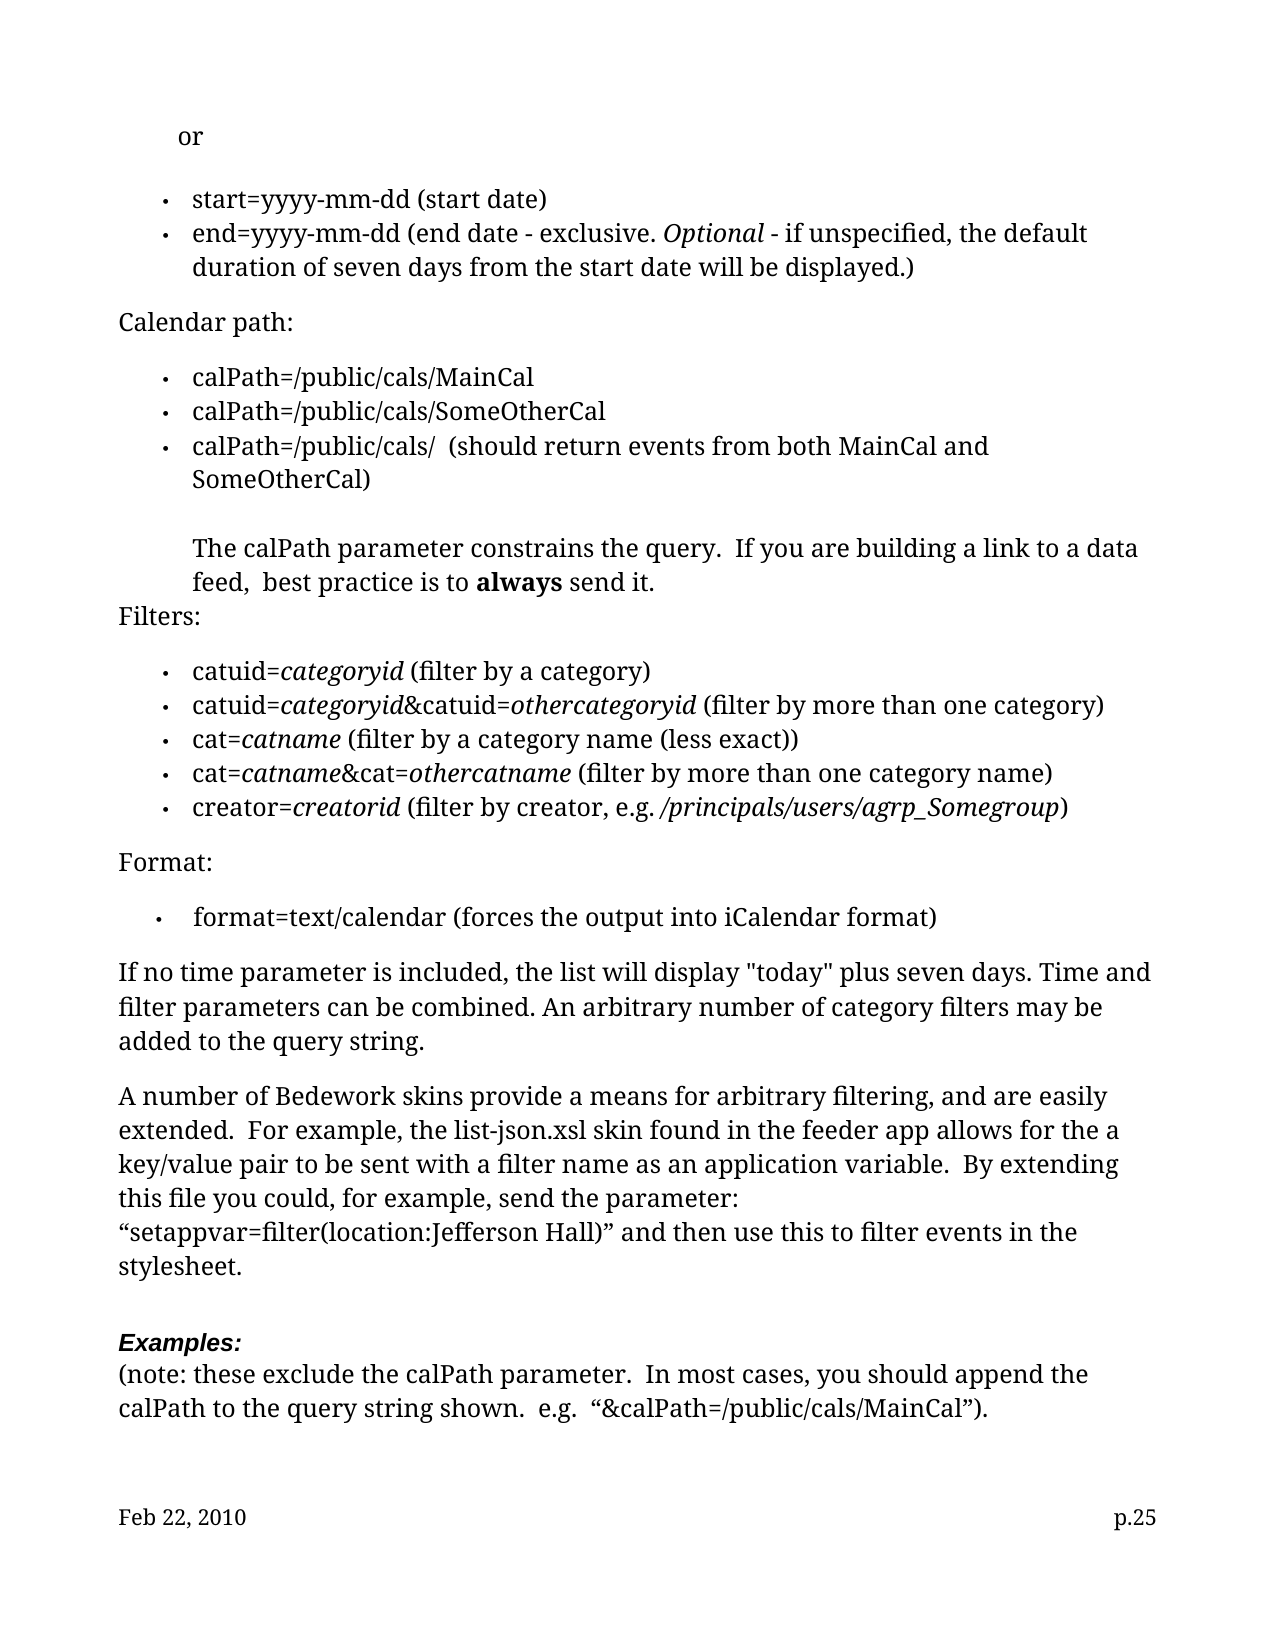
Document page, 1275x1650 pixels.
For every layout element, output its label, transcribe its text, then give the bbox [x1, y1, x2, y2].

list calPath=/public/cals/MainCal [162, 360, 1157, 394]
list calPath=/public/cals/ (should return events from both MainCal and SomeOtherCal) [162, 428, 1157, 496]
text or [177, 118, 1098, 152]
list cat=catname (filter by a category name (less exact)) [162, 722, 1157, 756]
text A number of Bedework skins provide a means for arbitrary filtering, and are easily extended. For example, the list-json.xsl skin found in the feeder app allows for the a key/value pair to be sent with a filter name as an application variable. By extending this file you could, for example, send the parameter: “setappvar=filter(location:Jefferson Hall)” and then use this to filter events in the stylesheet. [118, 1078, 1157, 1283]
list end=yyyy-mm-dd (end date - exclusive. Optional - if unspecified, the default duration of seven days from the start date will be displayed.) [162, 216, 1157, 284]
list start=yyyy-mm-dd (start date) [162, 182, 1157, 216]
text The calPath parameter constrains the query. If you are building a link to a data feed, best practice is to always send it. [192, 530, 1157, 598]
list catuid=categoryid (filter by a category) [162, 653, 1157, 688]
list format=text/calendar (forces the output into iCalendar format) [156, 900, 1157, 934]
list creator=creatorid (filter by creator, e.g. /principals/users/agrp_Somegroup) [162, 790, 1157, 824]
text Format: [118, 845, 1157, 879]
list catuid=categoryid&catuid=othercategoryid (filter by more than one category) [162, 688, 1157, 722]
list cat=catname&cat=othercatname (filter by more than one category name) [162, 756, 1157, 790]
list calPath=/public/cals/SomeOtherCal [162, 394, 1157, 428]
text (note: these exclude the calPath parameter. In most cases, you should append the calPath to the query string shown. e.g. “&calPath=/public/cals/MainCal”). [118, 1357, 1157, 1425]
text If no time parameter is included, the list will display "today" plus seven days. Time and filter parameters can be combined. An arbitrary number of category filters may be added to the query string. [118, 955, 1157, 1057]
text Filters: [118, 598, 1157, 632]
subtitle Examples: [118, 1329, 1157, 1357]
text Calendar path: [118, 305, 1157, 339]
